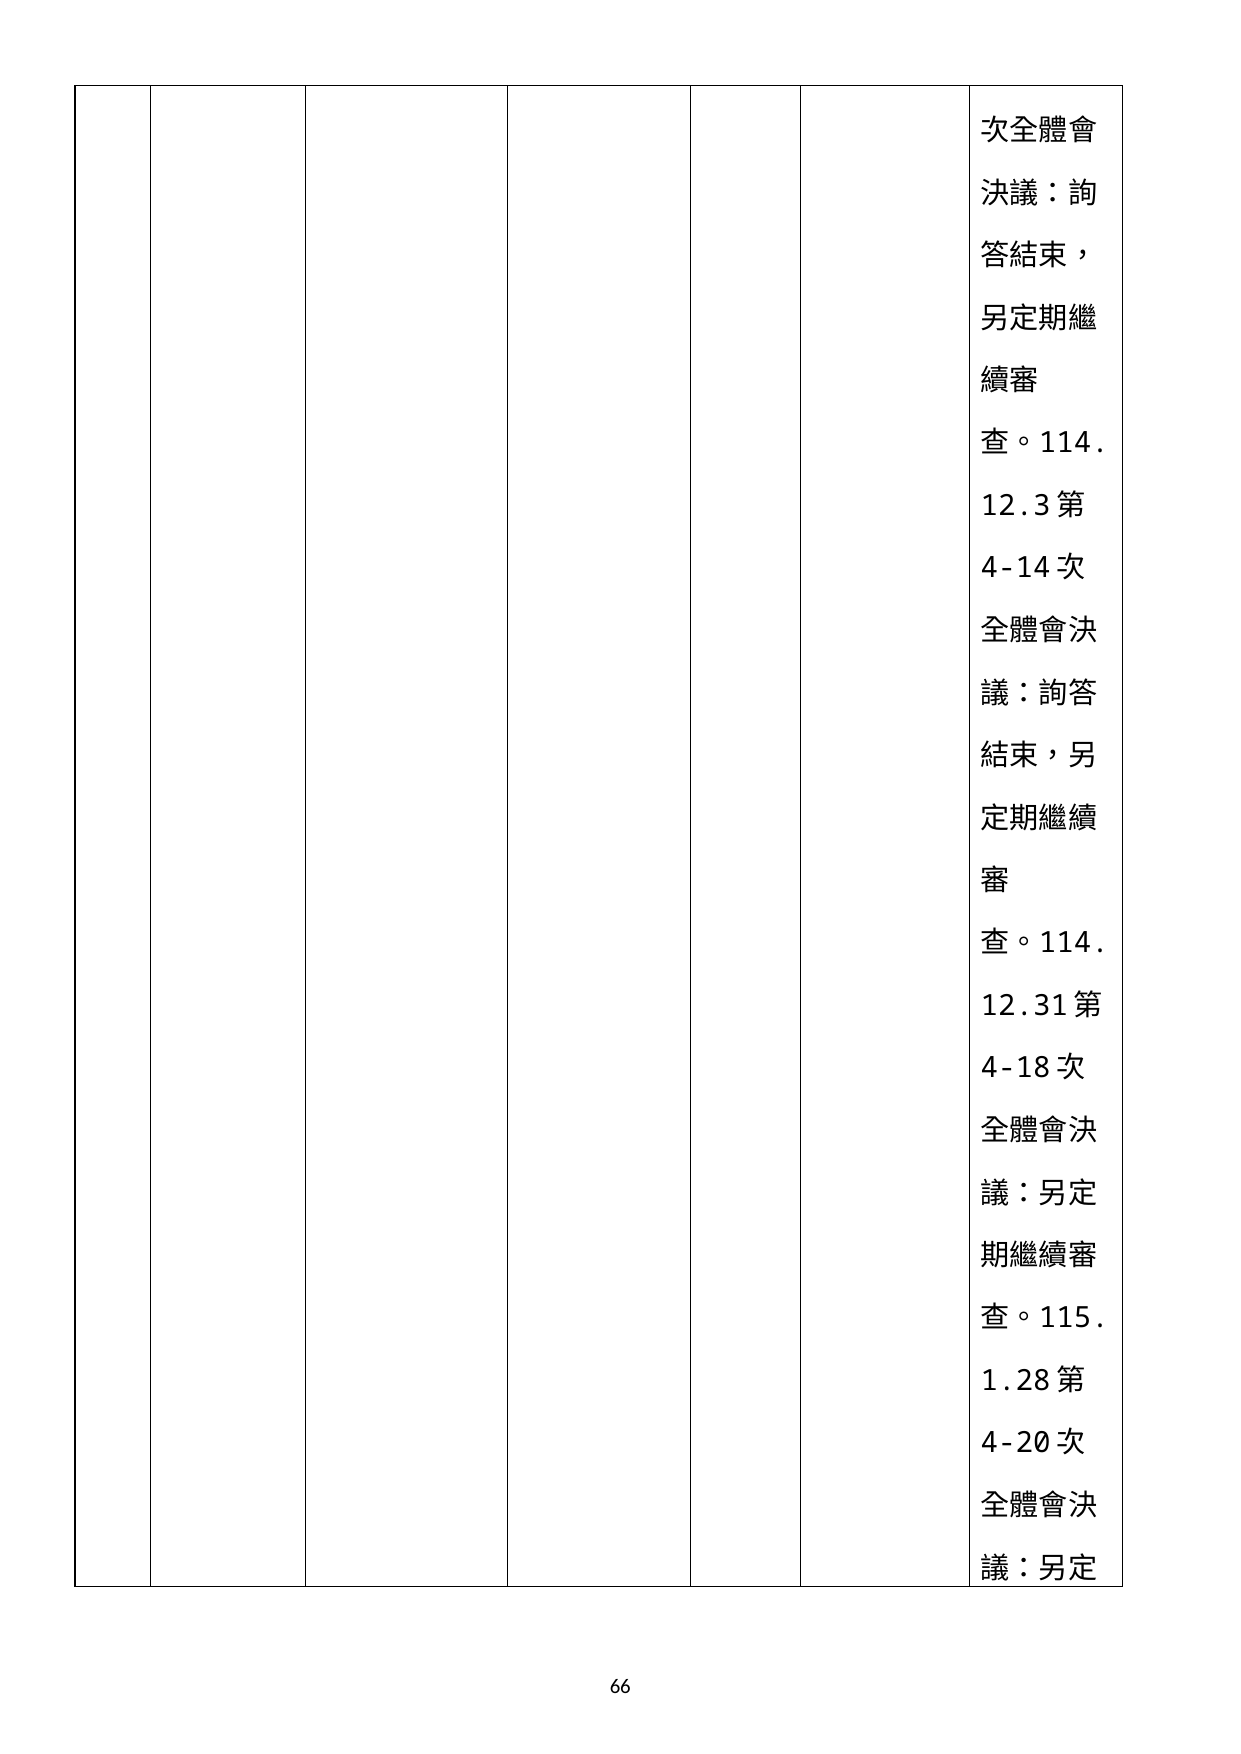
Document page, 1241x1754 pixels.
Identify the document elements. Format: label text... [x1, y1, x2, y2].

table_cell [801, 86, 969, 1586]
table_cell [306, 86, 507, 1586]
table_cell [76, 86, 150, 1586]
table_cell [508, 86, 690, 1586]
table_cell [691, 86, 800, 1586]
table_cell 次全體會決議：詢答結束，另定期繼續審查。114.12.3第4-14次全體會決議：詢答結束，另定期繼續審查。114.12.31第4-18次全體會決議：另定期繼續審查。115.1.28第4-20次全體會決議：另定 [970, 86, 1122, 1586]
table_cell [151, 86, 305, 1586]
